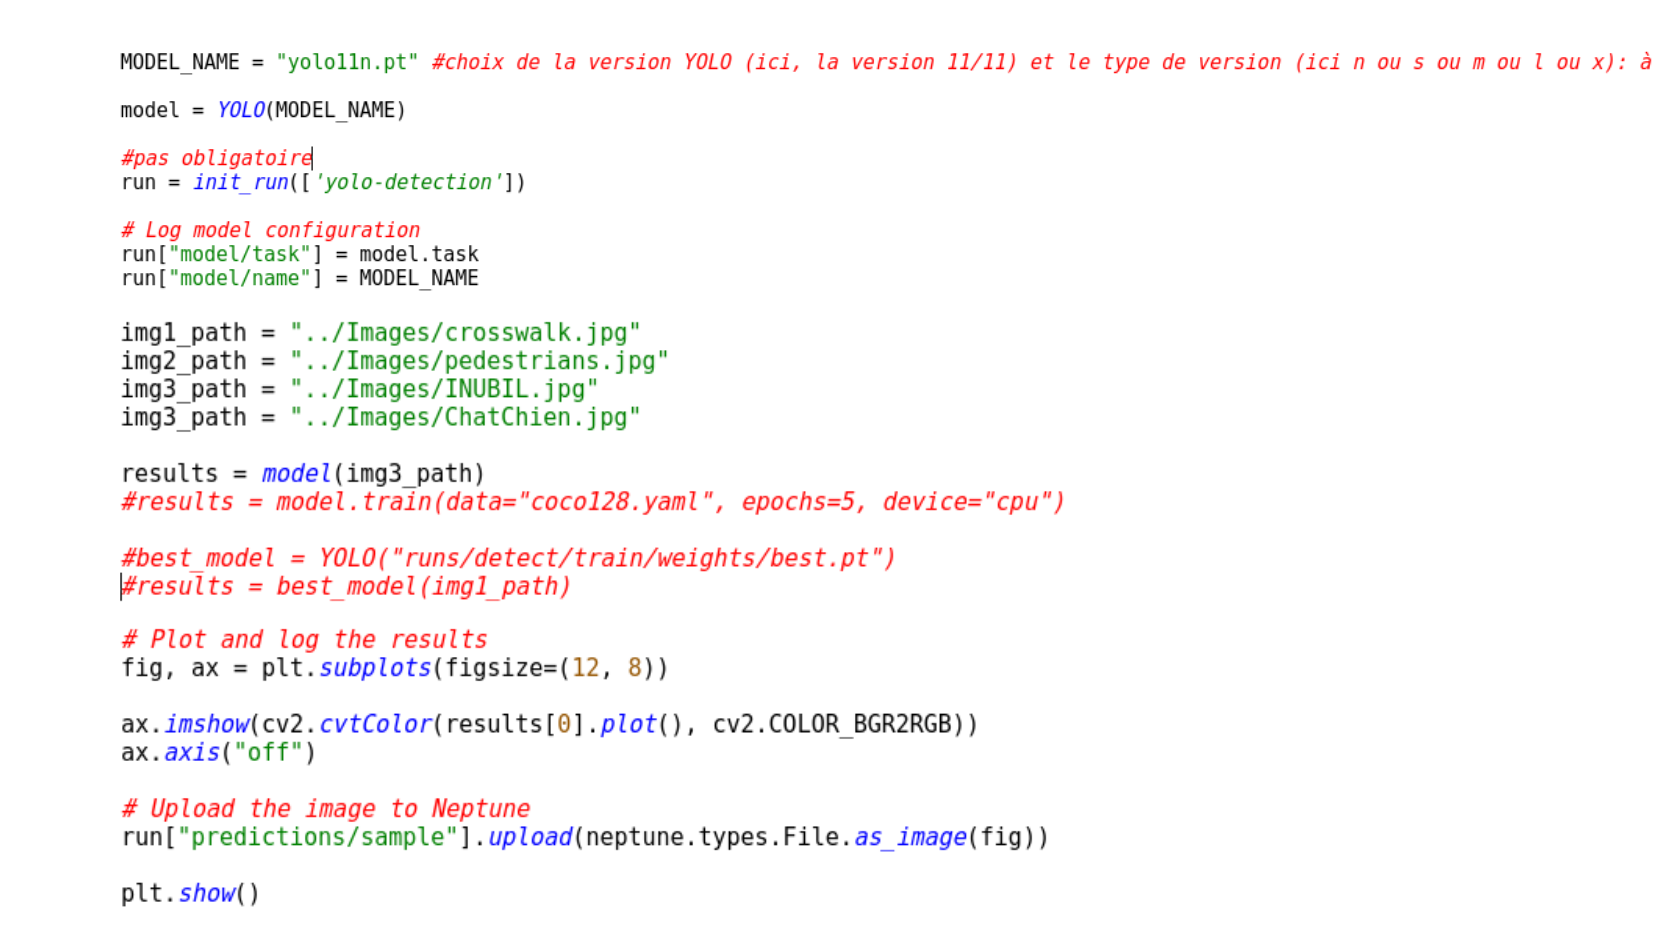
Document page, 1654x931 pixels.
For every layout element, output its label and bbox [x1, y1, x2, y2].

picture [119, 313, 1081, 610]
picture [118, 620, 1079, 916]
picture [118, 36, 1654, 296]
